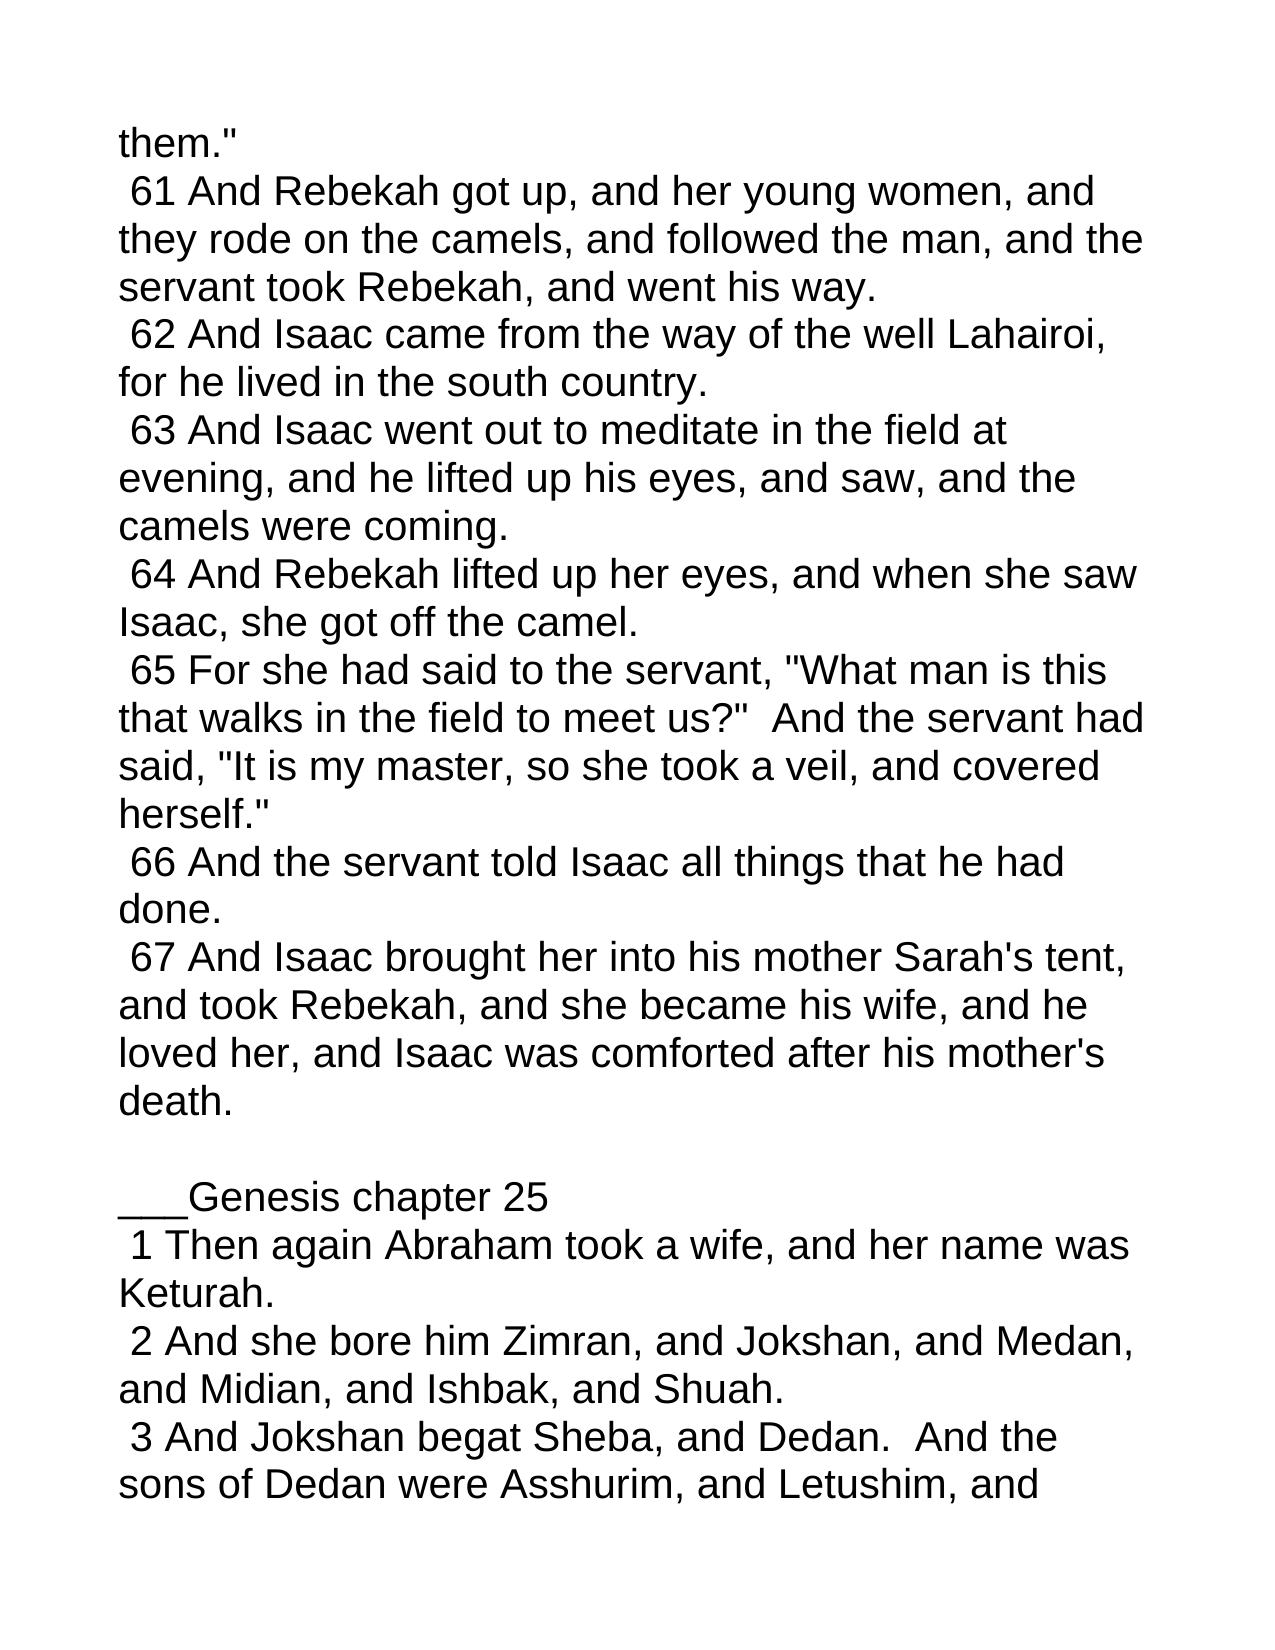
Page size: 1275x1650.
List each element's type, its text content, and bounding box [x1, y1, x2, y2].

text 62 And Isaac came from the way of the well Lahairoi, for he lived in the south country. [118, 310, 1157, 406]
text 63 And Isaac went out to meditate in the field at evening, and he lifted up his eyes, and saw, and the camels were coming. [118, 406, 1157, 549]
text 64 And Rebekah lifted up her eyes, and when she saw Isaac, she got off the camel. [118, 549, 1157, 645]
text 61 And Rebekah got up, and her young women, and they rode on the camels, and followed the man, and the servant took Rebekah, and went his way. [118, 166, 1157, 310]
text ___Genesis chapter 25 [118, 1172, 1157, 1220]
text 3 And Jokshan begat Sheba, and Dedan. And the sons of Dedan were Asshurim, and Letushim, and [118, 1412, 1157, 1508]
text 66 And the servant told Isaac all things that he had done. [118, 837, 1157, 933]
text 65 For she had said to the servant, "What man is this that walks in the field to meet us?" And the servant had said, "It is my master, so she took a veil, and covered herself." [118, 645, 1157, 837]
text 1 Then again Abraham took a wife, and her name was Keturah. [118, 1220, 1157, 1316]
text 2 And she bore him Zimran, and Jokshan, and Medan, and Midian, and Ishbak, and Shuah. [118, 1316, 1157, 1412]
text 67 And Isaac brought her into his mother Sarah's tent, and took Rebekah, and she became his wife, and he loved her, and Isaac was comforted after his mother's death. [118, 933, 1157, 1124]
text them." [118, 118, 1157, 166]
